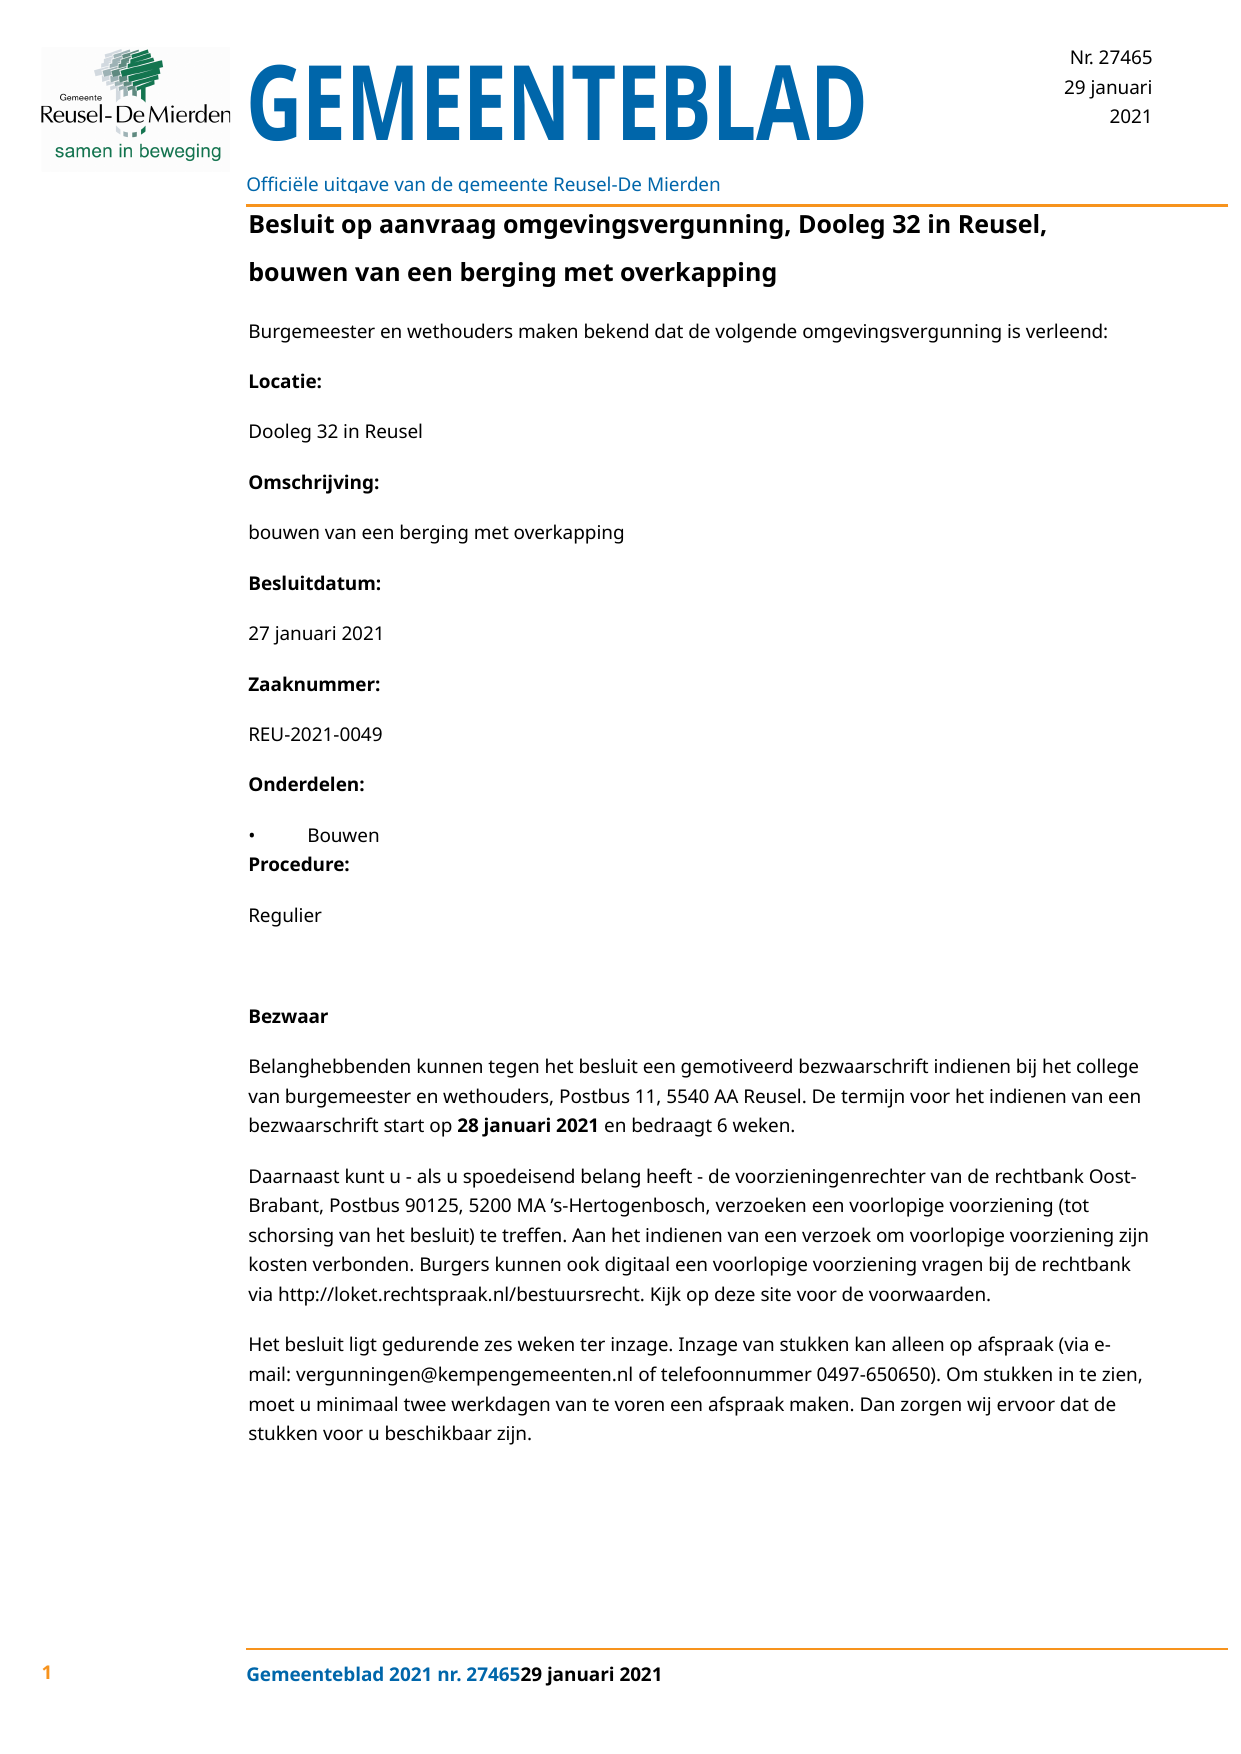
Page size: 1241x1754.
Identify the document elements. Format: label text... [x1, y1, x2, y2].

text Locatie: [248, 368, 1152, 394]
text Bezwaar [248, 1003, 1152, 1029]
text Dooleg 32 in Reusel [248, 419, 1152, 444]
list Bouwen [248, 822, 1152, 848]
picture [41, 47, 231, 172]
text 27 januari 2021 [248, 620, 1152, 646]
text Belanghebbenden kunnen tegen het besluit een gemotiveerd bezwaarschrift indienen bij het college van burgemeester en wethouders, Postbus 11, 5540 AA Reusel. De termijn voor het indienen van een bezwaarschrift start op 28 januari 2021 en bedraagt 6 weken. [248, 1053, 1152, 1138]
text Regulier [248, 902, 1152, 928]
text Procedure: [248, 852, 1152, 877]
text Besluit op aanvraag omgevingsvergunning, Dooleg 32 in Reusel, bouwen van een berging met overkapping [248, 207, 1152, 288]
text Zaaknummer: [248, 671, 1152, 697]
text Omschrijving: [248, 469, 1152, 495]
text Onderdelen: [248, 772, 1152, 797]
text Het besluit ligt gedurende zes weken ter inzage. Inzage van stukken kan alleen op afspraak (via e-mail: vergunningen@kempengemeenten.nl of telefoonnummer 0497-650650). Om stukken in te zien, moet u minimaal twee werkdagen van te voren een afspraak maken. Dan zorgen wij ervoor dat de stukken voor u beschikbaar zijn. [248, 1332, 1152, 1446]
text Burgemeester en wethouders maken bekend dat de volgende omgevingsvergunning is verleend: [248, 318, 1152, 344]
text Besluitdatum: [248, 570, 1152, 596]
text Daarnaast kunt u - als u spoedeisend belang heeft - de voorzieningenrechter van de rechtbank Oost-Brabant, Postbus 90125, 5200 MA ’s-Hertogenbosch, verzoeken een voorlopige voorziening (tot schorsing van het besluit) te treffen. Aan het indienen van een verzoek om voorlopige voorziening zijn kosten verbonden. Burgers kunnen ook digitaal een voorlopige voorziening vragen bij de rechtbank via http://loket.rechtspraak.nl/bestuursrecht. Kijk op deze site voor de voorwaarden. [248, 1163, 1152, 1307]
text REU-2021-0049 [248, 721, 1152, 747]
text bouwen van een berging met overkapping [248, 519, 1152, 545]
